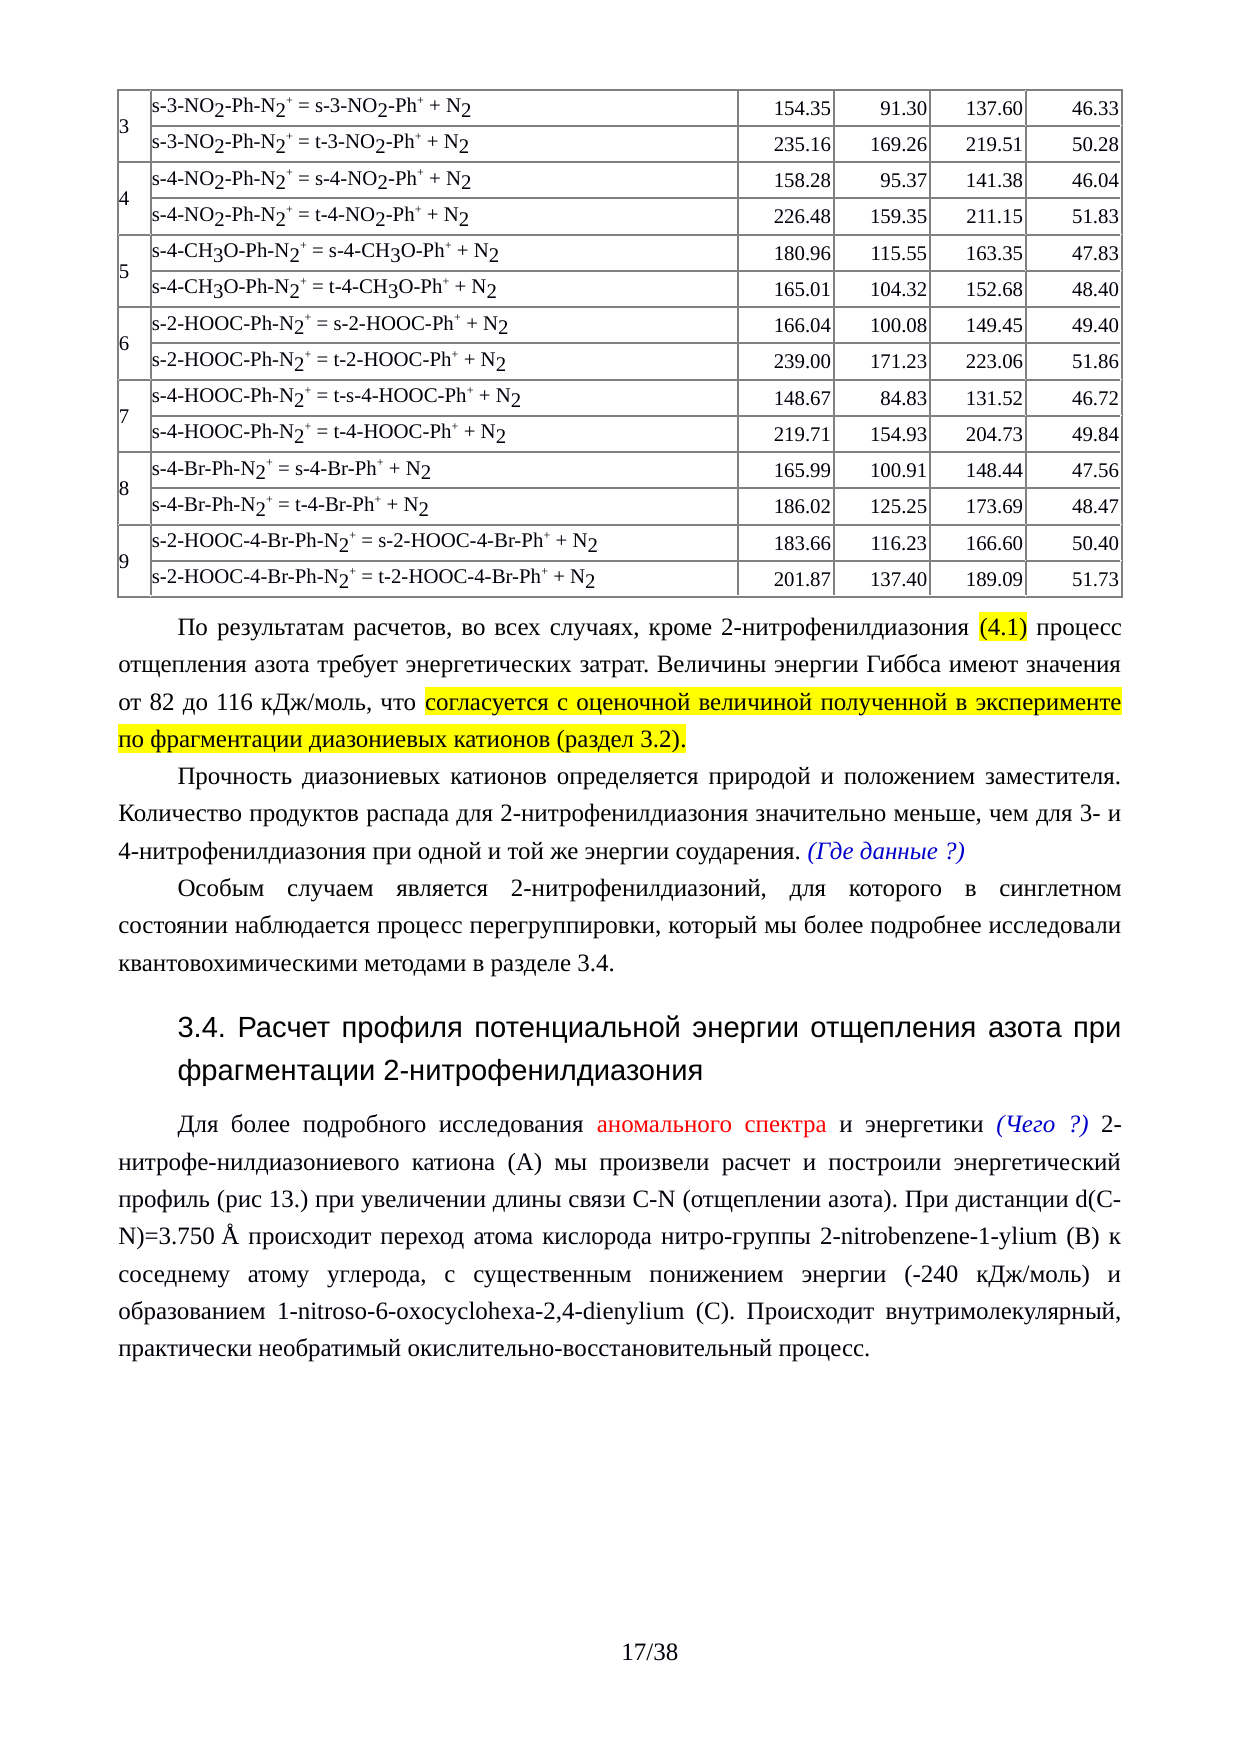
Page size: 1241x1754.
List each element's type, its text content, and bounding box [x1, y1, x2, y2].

table_cell s-4-HOOC-Ph-N2+ = t-s-4-HOOC-Ph+ + N2 [152, 381, 737, 415]
list 3.4. Расчет профиля потенциальной энергии отщепления азота при фрагментации 2-нитрофенилдиазония [177, 1010, 1122, 1087]
table_cell 141.38 [931, 163, 1025, 197]
table_cell 163.35 [931, 236, 1025, 270]
table_cell s-4-CH3O-Ph-N2+ = t-4-CH3O-Ph+ + N2 [152, 272, 737, 306]
table_cell s-2-HOOC-4-Br-Ph-N2+ = s-2-HOOC-4-Br-Ph+ + N2 [152, 526, 737, 560]
table_cell 158.28 [739, 163, 833, 197]
table_cell 169.26 [835, 127, 929, 161]
table_cell s-2-HOOC-Ph-N2+ = s-2-HOOC-Ph+ + N2 [152, 308, 737, 342]
table_cell 186.02 [739, 489, 833, 523]
table_cell 166.04 [739, 308, 833, 342]
table_cell 154.93 [835, 417, 929, 451]
table_cell 3 [119, 91, 150, 161]
table_cell 171.23 [835, 344, 929, 378]
table_cell 51.73 [1026, 560, 1121, 596]
table_cell 100.91 [835, 453, 929, 487]
table_cell 159.35 [835, 199, 929, 233]
table_cell s-4-Br-Ph-N2+ = s-4-Br-Ph+ + N2 [152, 453, 737, 487]
table_cell 183.66 [739, 526, 833, 560]
table_cell 9 [119, 526, 151, 596]
table_cell 173.69 [931, 489, 1025, 523]
table_cell s-4-CH3O-Ph-N2+ = s-4-CH3O-Ph+ + N2 [152, 236, 737, 270]
table_cell 125.25 [835, 489, 929, 523]
table_cell 50.40 [1027, 524, 1121, 560]
table_cell 223.06 [931, 344, 1025, 378]
table_cell 115.55 [835, 236, 929, 270]
table_cell 211.15 [931, 199, 1025, 233]
table_cell s-2-HOOC-4-Br-Ph-N2+ = t-2-HOOC-4-Br-Ph+ + N2 [151, 562, 738, 596]
table_cell s-2-HOOC-Ph-N2+ = t-2-HOOC-Ph+ + N2 [152, 344, 737, 378]
table_cell 166.60 [931, 526, 1025, 560]
table_cell 49.84 [1027, 415, 1121, 451]
table_cell 91.30 [835, 91, 929, 125]
list Прочность диазониевых катионов определяется природой и положением заместителя. Количество продуктов распада для 2-нитрофенилдиазония значительно меньше, чем для 3- и 4-нитрофенилдиазония при одной и той же энергии соударения. (Где данные ?) [118, 761, 1122, 864]
table_cell 49.40 [1027, 306, 1121, 342]
table_cell 235.16 [739, 127, 833, 161]
table_cell 219.51 [931, 127, 1025, 161]
table_cell 51.86 [1027, 342, 1121, 378]
table_cell 239.00 [739, 344, 833, 378]
table_cell 4 [119, 163, 150, 233]
table_cell s-3-NO2-Ph-N2+ = t-3-NO2-Ph+ + N2 [152, 127, 737, 161]
table_cell 5 [119, 236, 150, 306]
table_cell 154.35 [739, 91, 833, 125]
table_cell 165.99 [739, 453, 833, 487]
table_cell 149.45 [931, 308, 1025, 342]
table_cell 104.32 [835, 272, 929, 306]
list По результатам расчетов, во всех случаях, кроме 2-нитрофенилдиазония (4.1) процесс отщепления азота требует энергетических затрат. Величины энергии Гиббса имеют значения от 82 до 116 кДж/моль, что согласуется с оценочной величиной полученной в эксперименте по фрагментации диазониевых катионов (раздел 3.2). [118, 612, 1122, 753]
table_cell 201.87 [738, 562, 834, 596]
table_cell 204.73 [931, 417, 1025, 451]
text Для более подробного исследования аномального спектра и энергетики (Чего ?) 2-нитрофе-нилдиазониевого катиона (A) мы произвели расчет и построили энергетический профиль (рис 13.) при увеличении длины связи C-N (отщеплении азота). При дистанции d(C-N)=3.750 Å происходит переход атома кислорода нитро-группы 2-nitrobenzene-1-ylium (B) к соседнему атому углерода, с существенным понижением энергии (-240 кДж/моль) и образованием 1-nitroso-6-oxocyclohexa-2,4-dienylium (C). Происходит внутримолекулярный, практически необратимый окислительно-восстановительный процесс. [118, 1109, 1122, 1362]
table_cell 100.08 [835, 308, 929, 342]
table_cell 137.60 [931, 91, 1025, 125]
table_cell s-3-NO2-Ph-N2+ = s-3-NO2-Ph+ + N2 [152, 91, 737, 125]
table_cell 47.83 [1027, 234, 1121, 270]
table_cell 226.48 [739, 199, 833, 233]
table_cell 95.37 [835, 163, 929, 197]
table_cell 7 [119, 381, 150, 451]
table_cell 47.56 [1027, 451, 1121, 487]
table_cell 48.47 [1027, 487, 1121, 523]
table_cell 137.40 [834, 562, 930, 596]
table_cell 46.04 [1027, 161, 1121, 197]
table_cell 50.28 [1027, 125, 1121, 161]
table_cell 165.01 [739, 272, 833, 306]
table_cell s-4-NO2-Ph-N2+ = s-4-NO2-Ph+ + N2 [152, 163, 737, 197]
table_cell 219.71 [739, 417, 833, 451]
table_cell 51.83 [1027, 197, 1121, 233]
table_cell 8 [119, 453, 150, 523]
table_cell 48.40 [1027, 270, 1121, 306]
table_cell 148.44 [931, 453, 1025, 487]
list Особым случаем является 2-нитрофенилдиазоний, для которого в синглетном состоянии наблюдается процесс перегруппировки, который мы более подробнее исследовали квантовохимическими методами в разделе 3.4. [118, 873, 1122, 976]
table_cell 84.83 [835, 381, 929, 415]
table_cell 152.68 [931, 272, 1025, 306]
table_cell 189.09 [930, 562, 1026, 596]
table_cell 46.72 [1027, 379, 1121, 415]
table_cell 116.23 [835, 526, 929, 560]
table_cell 148.67 [739, 381, 833, 415]
table_cell s-4-NO2-Ph-N2+ = t-4-NO2-Ph+ + N2 [152, 199, 737, 233]
table_cell 180.96 [739, 236, 833, 270]
table_cell s-4-HOOC-Ph-N2+ = t-4-HOOC-Ph+ + N2 [152, 417, 737, 451]
table_cell 131.52 [931, 381, 1025, 415]
table_cell s-4-Br-Ph-N2+ = t-4-Br-Ph+ + N2 [152, 489, 737, 523]
table_cell 6 [119, 308, 150, 378]
table_cell 46.33 [1027, 91, 1121, 125]
